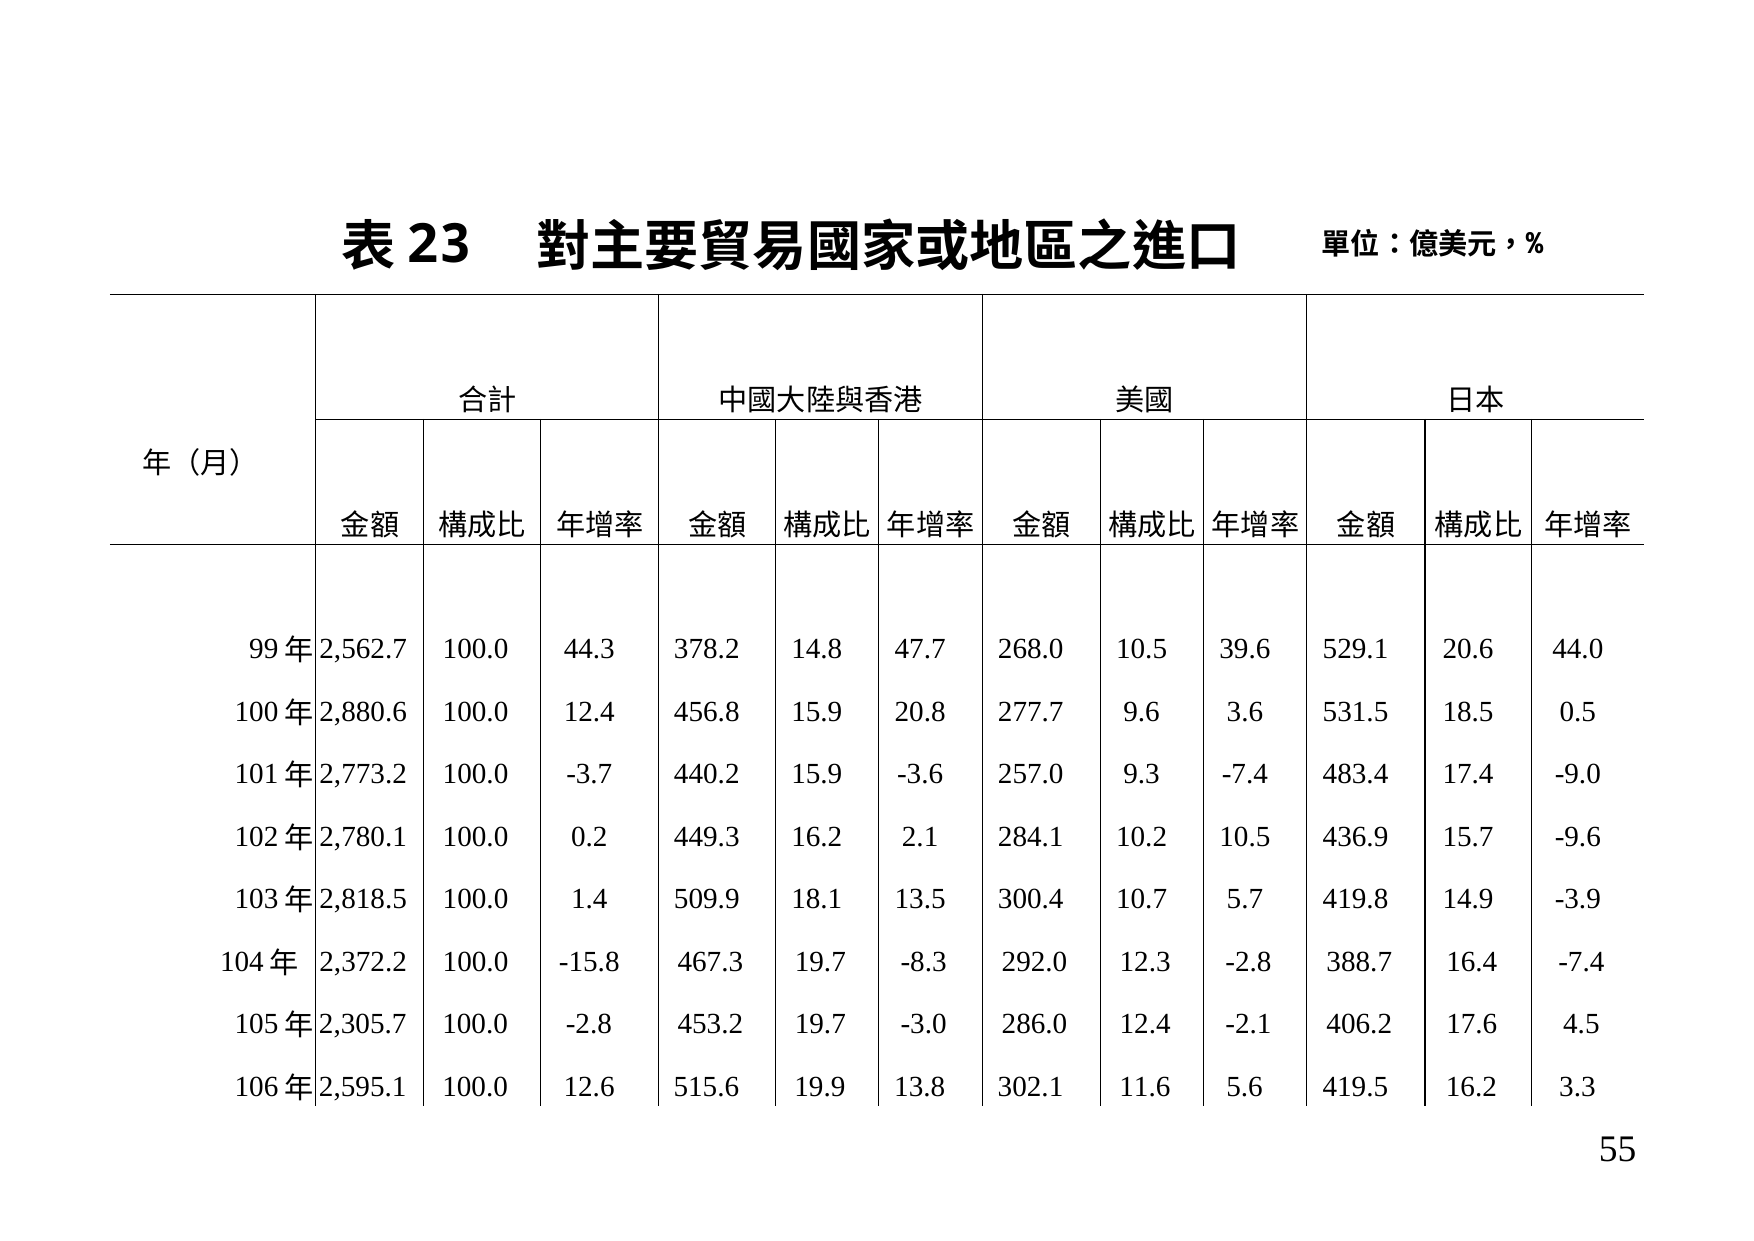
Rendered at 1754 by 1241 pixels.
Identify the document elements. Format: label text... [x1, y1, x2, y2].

table_cell 14.8 [776, 545, 878, 669]
table_cell 構成比 [1426, 420, 1531, 544]
table_cell 100年 [110, 669, 315, 731]
table_cell 金額 [659, 420, 775, 544]
table_cell 金額 [316, 420, 423, 544]
table_cell 0.5 [1532, 669, 1644, 731]
table_cell 2,305.7 [316, 981, 423, 1044]
table_cell 257.0 [983, 731, 1100, 794]
table_cell 10.7 [1101, 856, 1203, 919]
table_cell 2,780.1 [316, 794, 423, 856]
table_cell 15.7 [1426, 794, 1531, 856]
table_cell 構成比 [1101, 420, 1203, 544]
table_cell 515.6 [659, 1044, 775, 1106]
table_cell 18.5 [1426, 669, 1531, 731]
table_cell -9.0 [1532, 731, 1644, 794]
table_cell 300.4 [983, 856, 1100, 919]
table_cell 16.2 [776, 794, 878, 856]
table_cell 406.2 [1307, 981, 1424, 1044]
table_cell 103年 [110, 856, 315, 919]
table_cell 金額 [1307, 420, 1424, 544]
table_cell 106年 [110, 1044, 315, 1106]
table_cell 年增率 [541, 420, 658, 544]
table_cell 467.3 [659, 919, 775, 981]
table_cell 2,372.2 [316, 919, 423, 981]
table_cell 3.6 [1204, 669, 1306, 731]
table_cell 483.4 [1307, 731, 1424, 794]
table_cell 100.0 [424, 1044, 540, 1106]
table_cell 302.1 [983, 1044, 1100, 1106]
table_cell 292.0 [983, 919, 1100, 981]
table_cell 456.8 [659, 669, 775, 731]
table_cell 5.6 [1204, 1044, 1306, 1106]
table_cell 11.6 [1101, 1044, 1203, 1106]
table_cell 2,595.1 [316, 1044, 423, 1106]
table_header 中國大陸與香港 [659, 295, 982, 419]
table_cell 2,562.7 [316, 545, 423, 669]
table_cell 16.4 [1426, 919, 1531, 981]
table_cell -8.3 [879, 919, 982, 981]
table_cell 100.0 [424, 794, 540, 856]
table_cell -3.6 [879, 731, 982, 794]
table_cell 13.8 [879, 1044, 982, 1106]
table_cell 16.2 [1426, 1044, 1531, 1106]
table_cell 378.2 [659, 545, 775, 669]
table_cell 100.0 [424, 981, 540, 1044]
table_cell 0.2 [541, 794, 658, 856]
subtitle 表23 對主要貿易國家或地區之進口 單位：億美元，% [118, 169, 1636, 294]
table_cell 3.3 [1532, 1044, 1644, 1106]
table_header 年（月） [110, 295, 315, 544]
table_cell 15.9 [776, 669, 878, 731]
table_cell 99年 [110, 545, 315, 669]
table_cell 100.0 [424, 731, 540, 794]
table_cell -2.8 [1204, 919, 1306, 981]
table_cell 9.6 [1101, 669, 1203, 731]
table_cell 19.7 [776, 981, 878, 1044]
table_cell 509.9 [659, 856, 775, 919]
table_cell 5.7 [1204, 856, 1306, 919]
table_cell 44.0 [1532, 545, 1644, 669]
table_cell 17.6 [1426, 981, 1531, 1044]
table_header 日本 [1307, 295, 1644, 419]
table_cell 構成比 [776, 420, 878, 544]
table_cell 18.1 [776, 856, 878, 919]
table_cell 100.0 [424, 669, 540, 731]
table_cell -3.0 [879, 981, 982, 1044]
table_cell 286.0 [983, 981, 1100, 1044]
table_cell 年增率 [1532, 420, 1644, 544]
table_cell -3.9 [1532, 856, 1644, 919]
table_cell 9.3 [1101, 731, 1203, 794]
table_cell 388.7 [1307, 919, 1424, 981]
table_cell 268.0 [983, 545, 1100, 669]
table_cell 531.5 [1307, 669, 1424, 731]
table_cell -2.1 [1204, 981, 1306, 1044]
table_cell 10.2 [1101, 794, 1203, 856]
table_cell 2,773.2 [316, 731, 423, 794]
table_cell 102年 [110, 794, 315, 856]
table_cell -3.7 [541, 731, 658, 794]
table_cell 284.1 [983, 794, 1100, 856]
table_cell 構成比 [424, 420, 540, 544]
table_cell 419.8 [1307, 856, 1424, 919]
table_cell 453.2 [659, 981, 775, 1044]
table_cell 10.5 [1101, 545, 1203, 669]
table_cell 10.5 [1204, 794, 1306, 856]
table_header 美國 [983, 295, 1306, 419]
table_cell 104年 [110, 919, 315, 981]
table_cell 440.2 [659, 731, 775, 794]
table_cell 419.5 [1307, 1044, 1424, 1106]
table_cell 15.9 [776, 731, 878, 794]
table_header 合計 [316, 295, 658, 419]
table_cell 12.6 [541, 1044, 658, 1106]
table_cell 277.7 [983, 669, 1100, 731]
table_cell 14.9 [1426, 856, 1531, 919]
table_cell 19.9 [776, 1044, 878, 1106]
table_cell 105年 [110, 981, 315, 1044]
table_cell 13.5 [879, 856, 982, 919]
table_cell 12.4 [541, 669, 658, 731]
table_cell 39.6 [1204, 545, 1306, 669]
table_cell 2.1 [879, 794, 982, 856]
table_cell 100.0 [424, 856, 540, 919]
table_cell -9.6 [1532, 794, 1644, 856]
table_cell 20.8 [879, 669, 982, 731]
table_cell 4.5 [1532, 981, 1644, 1044]
table_cell 436.9 [1307, 794, 1424, 856]
table_cell -15.8 [541, 919, 658, 981]
table_cell 17.4 [1426, 731, 1531, 794]
table_cell 100.0 [424, 919, 540, 981]
table_cell -7.4 [1204, 731, 1306, 794]
table_cell -2.8 [541, 981, 658, 1044]
table_cell 20.6 [1426, 545, 1531, 669]
table_cell 44.3 [541, 545, 658, 669]
table_cell 12.4 [1101, 981, 1203, 1044]
table_cell 100.0 [424, 545, 540, 669]
table_cell 449.3 [659, 794, 775, 856]
table_cell 12.3 [1101, 919, 1203, 981]
table_cell 金額 [983, 420, 1100, 544]
table_cell 年增率 [879, 420, 982, 544]
table_cell 2,818.5 [316, 856, 423, 919]
table_cell 101年 [110, 731, 315, 794]
table_cell 2,880.6 [316, 669, 423, 731]
table_cell 47.7 [879, 545, 982, 669]
table_cell 1.4 [541, 856, 658, 919]
table_cell 年增率 [1204, 420, 1306, 544]
table_cell -7.4 [1532, 919, 1644, 981]
table_cell 529.1 [1307, 545, 1424, 669]
table_cell 19.7 [776, 919, 878, 981]
